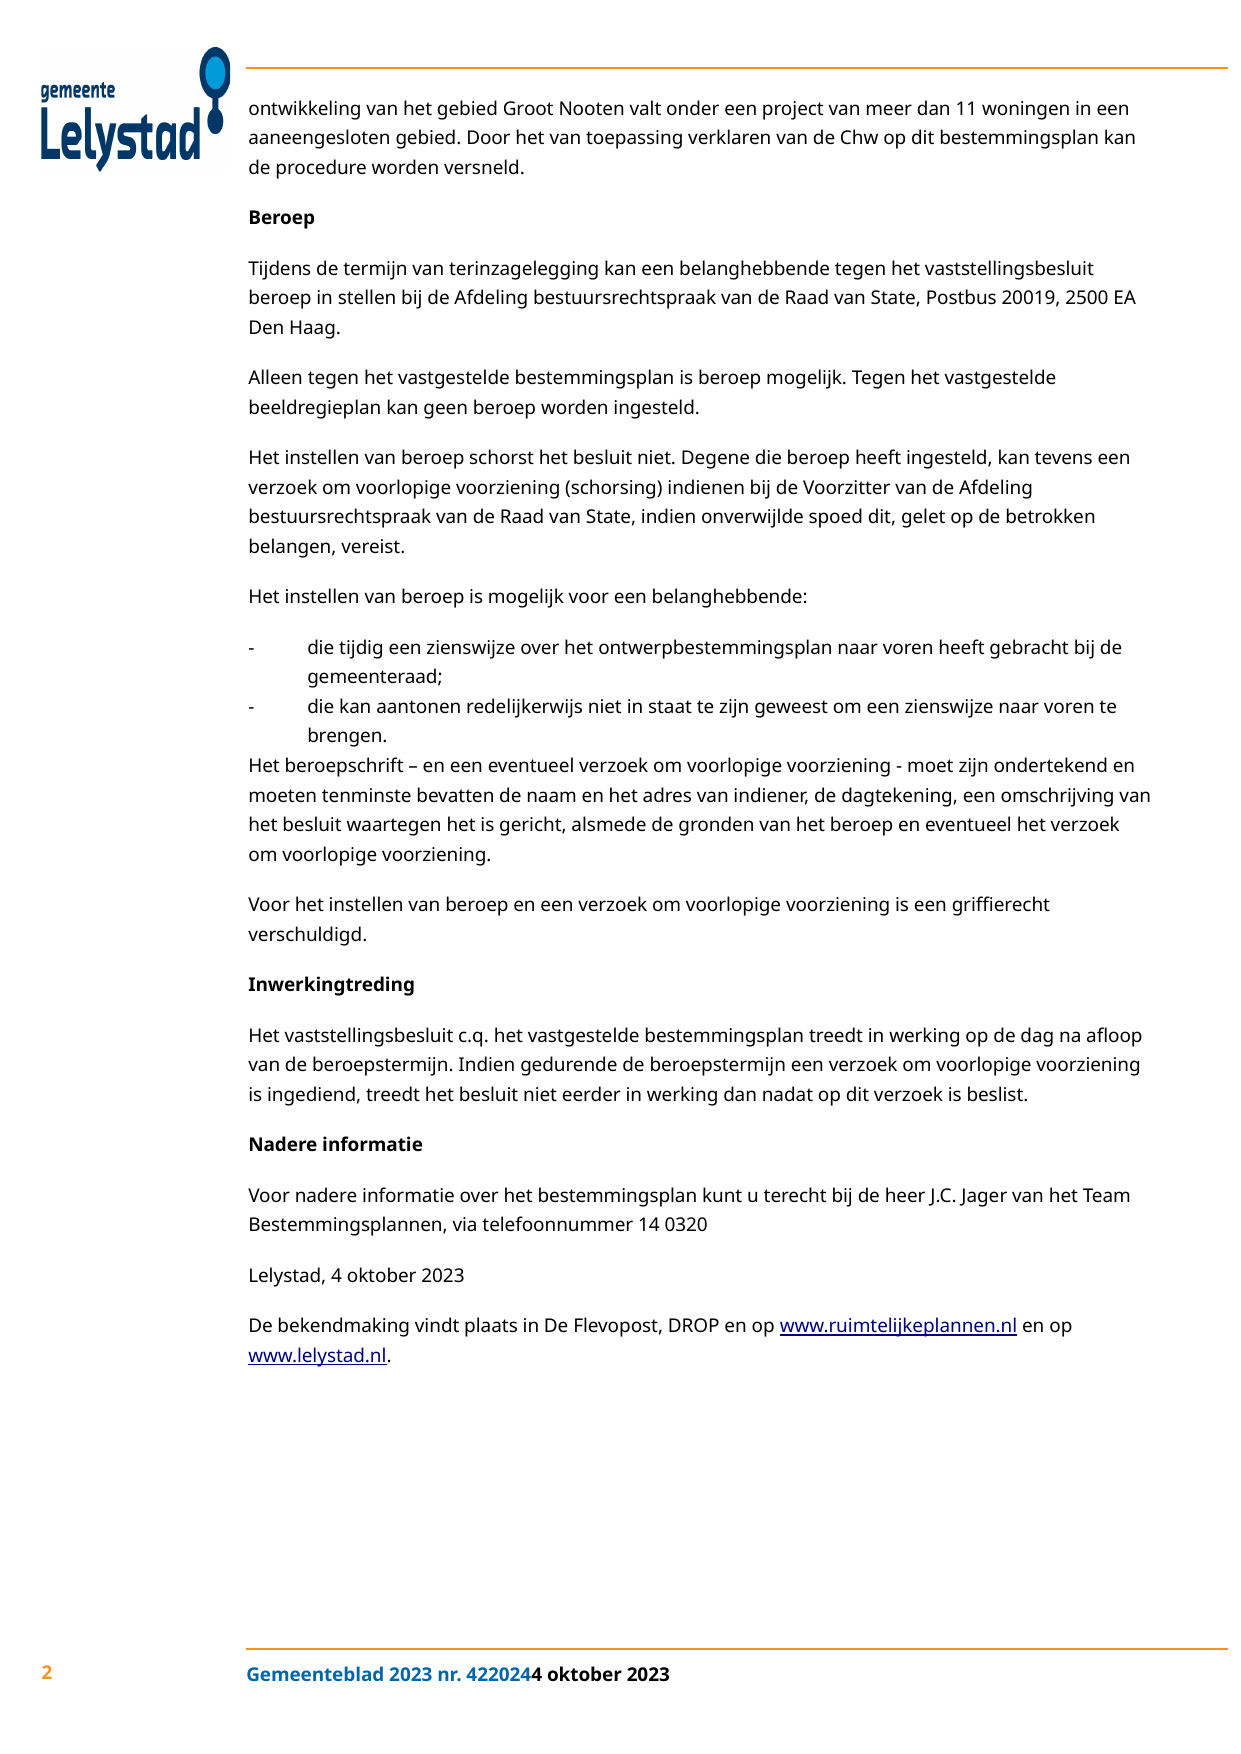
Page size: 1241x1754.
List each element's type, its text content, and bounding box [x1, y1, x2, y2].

text Voor nadere informatie over het bestemmingsplan kunt u terecht bij de heer J.C. Jager van het Team Bestemmingsplannen, via telefoonnummer 14 0320 [248, 1182, 1152, 1237]
text Het instellen van beroep is mogelijk voor een belanghebbende: [248, 583, 1152, 609]
text Voor het instellen van beroep en een verzoek om voorlopige voorziening is een griffierecht verschuldigd. [248, 891, 1152, 947]
text De bekendmaking vindt plaats in De Flevopost, DROP en op www.ruimtelijkeplannen.nl en op www.lelystad.nl. [248, 1312, 1152, 1368]
text Alleen tegen het vastgestelde bestemmingsplan is beroep mogelijk. Tegen het vastgestelde beeldregieplan kan geen beroep worden ingesteld. [248, 364, 1152, 420]
text ontwikkeling van het gebied Groot Nooten valt onder een project van meer dan 11 woningen in een aaneengesloten gebied. Door het van toepassing verklaren van de Chw op dit bestemmingsplan kan de procedure worden versneld. [248, 95, 1152, 180]
text Tijdens de termijn van terinzagelegging kan een belanghebbende tegen het vaststellingsbesluit beroep in stellen bij de Afdeling bestuursrechtspraak van de Raad van State, Postbus 20019, 2500 EA Den Haag. [248, 255, 1152, 340]
text Inwerkingtreding [248, 971, 1152, 997]
picture [41, 47, 231, 172]
list die kan aantonen redelijkerwijs niet in staat te zijn geweest om een zienswijze naar voren te brengen. [248, 693, 1152, 748]
list die tijdig een zienswijze over het ontwerpbestemmingsplan naar voren heeft gebracht bij de gemeenteraad; [248, 634, 1152, 689]
text Het instellen van beroep schorst het besluit niet. Degene die beroep heeft ingesteld, kan tevens een verzoek om voorlopige voorziening (schorsing) indienen bij de Voorzitter van de Afdeling bestuursrechtspraak van de Raad van State, indien onverwijlde spoed dit, gelet op de betrokken belangen, vereist. [248, 444, 1152, 559]
text Lelystad, 4 oktober 2023 [248, 1262, 1152, 1288]
text Het vaststellingsbesluit c.q. het vastgestelde bestemmingsplan treedt in werking op de dag na afloop van de beroepstermijn. Indien gedurende de beroepstermijn een verzoek om voorlopige voorziening is ingediend, treedt het besluit niet eerder in werking dan nadat op dit verzoek is beslist. [248, 1022, 1152, 1107]
text Het beroepschrift – en een eventueel verzoek om voorlopige voorziening - moet zijn ondertekend en moeten tenminste bevatten de naam en het adres van indiener, de dagtekening, een omschrijving van het besluit waartegen het is gericht, alsmede de gronden van het beroep en eventueel het verzoek om voorlopige voorziening. [248, 752, 1152, 867]
text Beroep [248, 204, 1152, 230]
text Nadere informatie [248, 1131, 1152, 1157]
